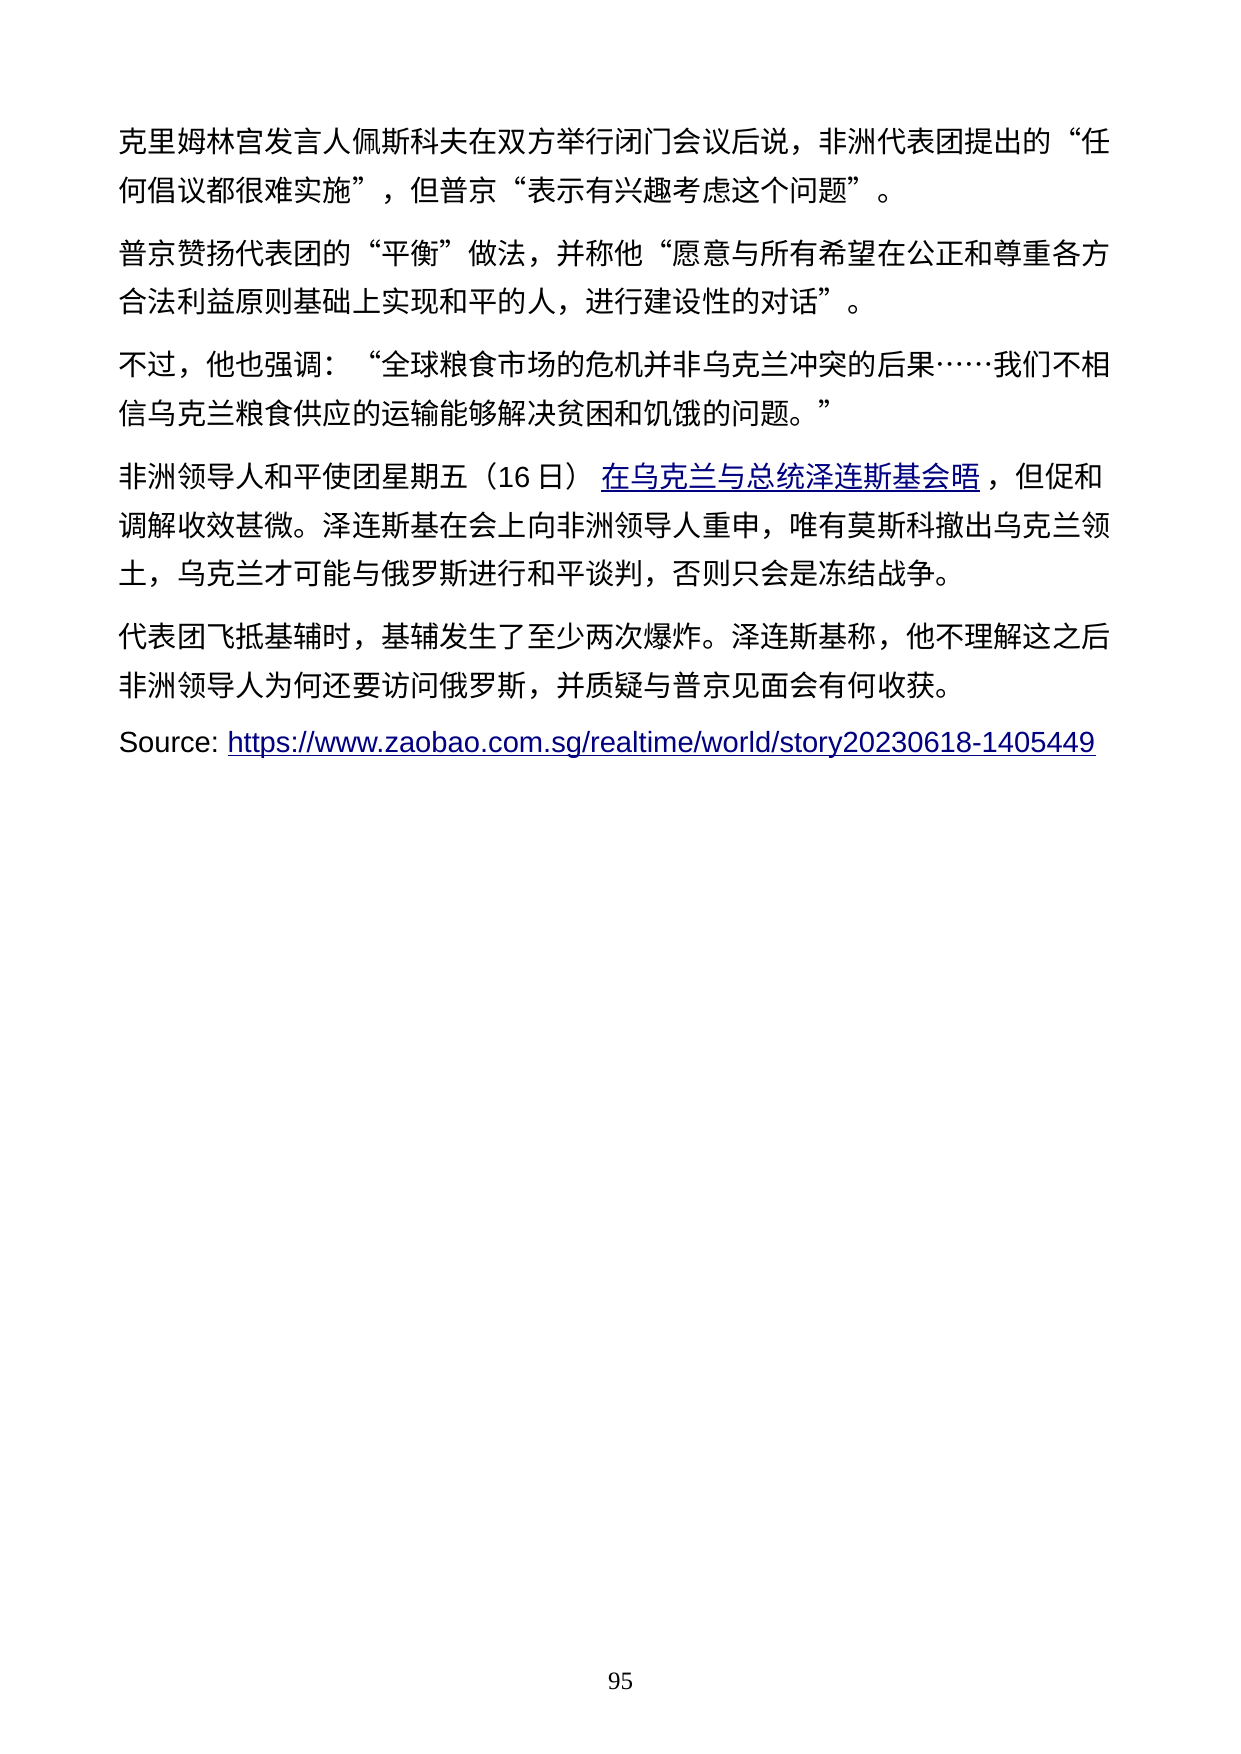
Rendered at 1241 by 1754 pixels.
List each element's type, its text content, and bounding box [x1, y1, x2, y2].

text Source: https://www.zaobao.com.sg/realtime/world/story20230618-1405449 [118, 725, 1122, 759]
text 代表团飞抵基辅时，基辅发生了至少两次爆炸。泽连斯基称，他不理解这之后非洲领导人为何还要访问俄罗斯，并质疑与普京见面会有何收获。 [118, 614, 1122, 704]
text 克里姆林宫发言人佩斯科夫在双方举行闭门会议后说，非洲代表团提出的“任何倡议都很难实施”，但普京“表示有兴趣考虑这个问题”。 [118, 118, 1122, 209]
text 非洲领导人和平使团星期五（16日） 在乌克兰与总统泽连斯基会晤 ，但促和调解收效甚微。泽连斯基在会上向非洲领导人重申，唯有莫斯科撤出乌克兰领土，乌克兰才可能与俄罗斯进行和平谈判，否则只会是冻结战争。 [118, 453, 1122, 593]
text 普京赞扬代表团的“平衡”做法，并称他“愿意与所有希望在公正和尊重各方合法利益原则基础上实现和平的人，进行建设性的对话”。 [118, 230, 1122, 321]
text 不过，他也强调：“全球粮食市场的危机并非乌克兰冲突的后果……我们不相信乌克兰粮食供应的运输能够解决贫困和饥饿的问题。” [118, 342, 1122, 433]
